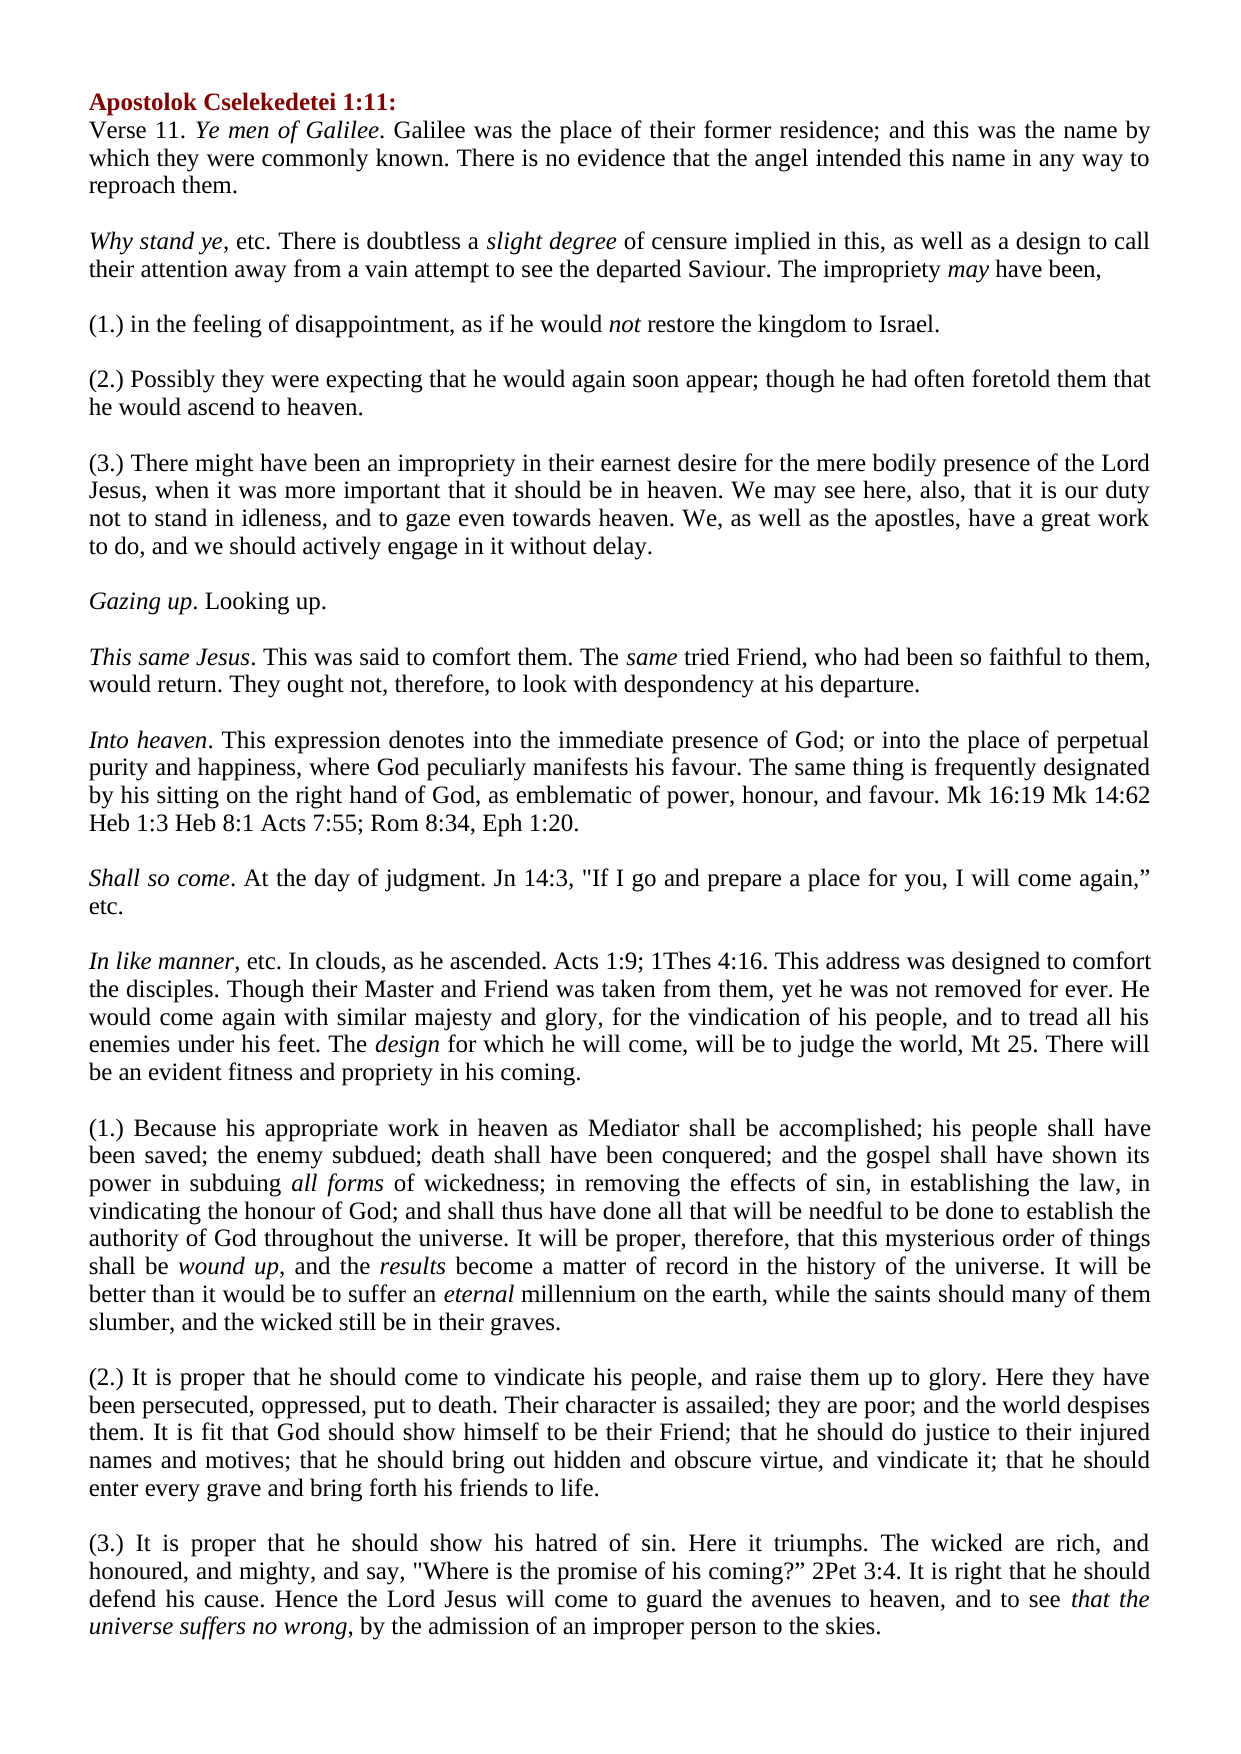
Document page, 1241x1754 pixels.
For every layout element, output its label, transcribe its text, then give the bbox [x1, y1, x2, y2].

text Verse 11. Ye men of Galilee. Galilee was the place of their former residence; and this was the name by which they were commonly known. There is no evidence that the angel intended this name in any way to reproach them. Why stand ye, etc. There is doubtless a slight degree of censure implied in this, as well as a design to call their attention away from a vain attempt to see the departed Saviour. The impropriety may have been, (1.) in the feeling of disappointment, as if he would not restore the kingdom to Israel. (2.) Possibly they were expecting that he would again soon appear; though he had often foretold them that he would ascend to heaven. (3.) There might have been an impropriety in their earnest desire for the mere bodily presence of the Lord Jesus, when it was more important that it should be in heaven. We may see here, also, that it is our duty not to stand in idleness, and to gaze even towards heaven. We, as well as the apostles, have a great work to do, and we should actively engage in it without delay. Gazing up. Looking up. This same Jesus. This was said to comfort them. The same tried Friend, who had been so faithful to them, would return. They ought not, therefore, to look with despondency at his departure. Into heaven. This expression denotes into the immediate presence of God; or into the place of perpetual purity and happiness, where God peculiarly manifests his favour. The same thing is frequently designated by his sitting on the right hand of God, as emblematic of power, honour, and favour. Mk 16:19 Mk 14:62 Heb 1:3 Heb 8:1 Acts 7:55; Rom 8:34, Eph 1:20. Shall so come. At the day of judgment. Jn 14:3, "If I go and prepare a place for you, I will come again,” etc. In like manner, etc. In clouds, as he ascended. Acts 1:9; 1Thes 4:16. This address was designed to comfort the disciples. Though their Master and Friend was taken from them, yet he was not removed for ever. He would come again with similar majesty and glory, for the vindication of his people, and to tread all his enemies under his feet. The design for which he will come, will be to judge the world, Mt 25. There will be an evident fitness and propriety in his coming. (1.) Because his appropriate work in heaven as Mediator shall be accomplished; his people shall have been saved; the enemy subdued; death shall have been conquered; and the gospel shall have shown its power in subduing all forms of wickedness; in removing the effects of sin, in establishing the law, in vindicating the honour of God; and shall thus have done all that will be needful to be done to establish the authority of God throughout the universe. It will be proper, therefore, that this mysterious order of things shall be wound up, and the results become a matter of record in the history of the universe. It will be better than it would be to suffer an eternal millennium on the earth, while the saints should many of them slumber, and the wicked still be in their graves. (2.) It is proper that he should come to vindicate his people, and raise them up to glory. Here they have been persecuted, oppressed, put to death. Their character is assailed; they are poor; and the world despises them. It is fit that God should show himself to be their Friend; that he should do justice to their injured names and motives; that he should bring out hidden and obscure virtue, and vindicate it; that he should enter every grave and bring forth his friends to life. (3.) It is proper that he should show his hatred of sin. Here it triumphs. The wicked are rich, and honoured, and mighty, and say, "Where is the promise of his coming?” 2Pet 3:4. It is right that he should defend his cause. Hence the Lord Jesus will come to guard the avenues to heaven, and to see that the universe suffers no wrong, by the admission of an improper person to the skies. [88, 116, 1152, 1640]
text Apostolok Cselekedetei 1:11: [88, 88, 1152, 116]
